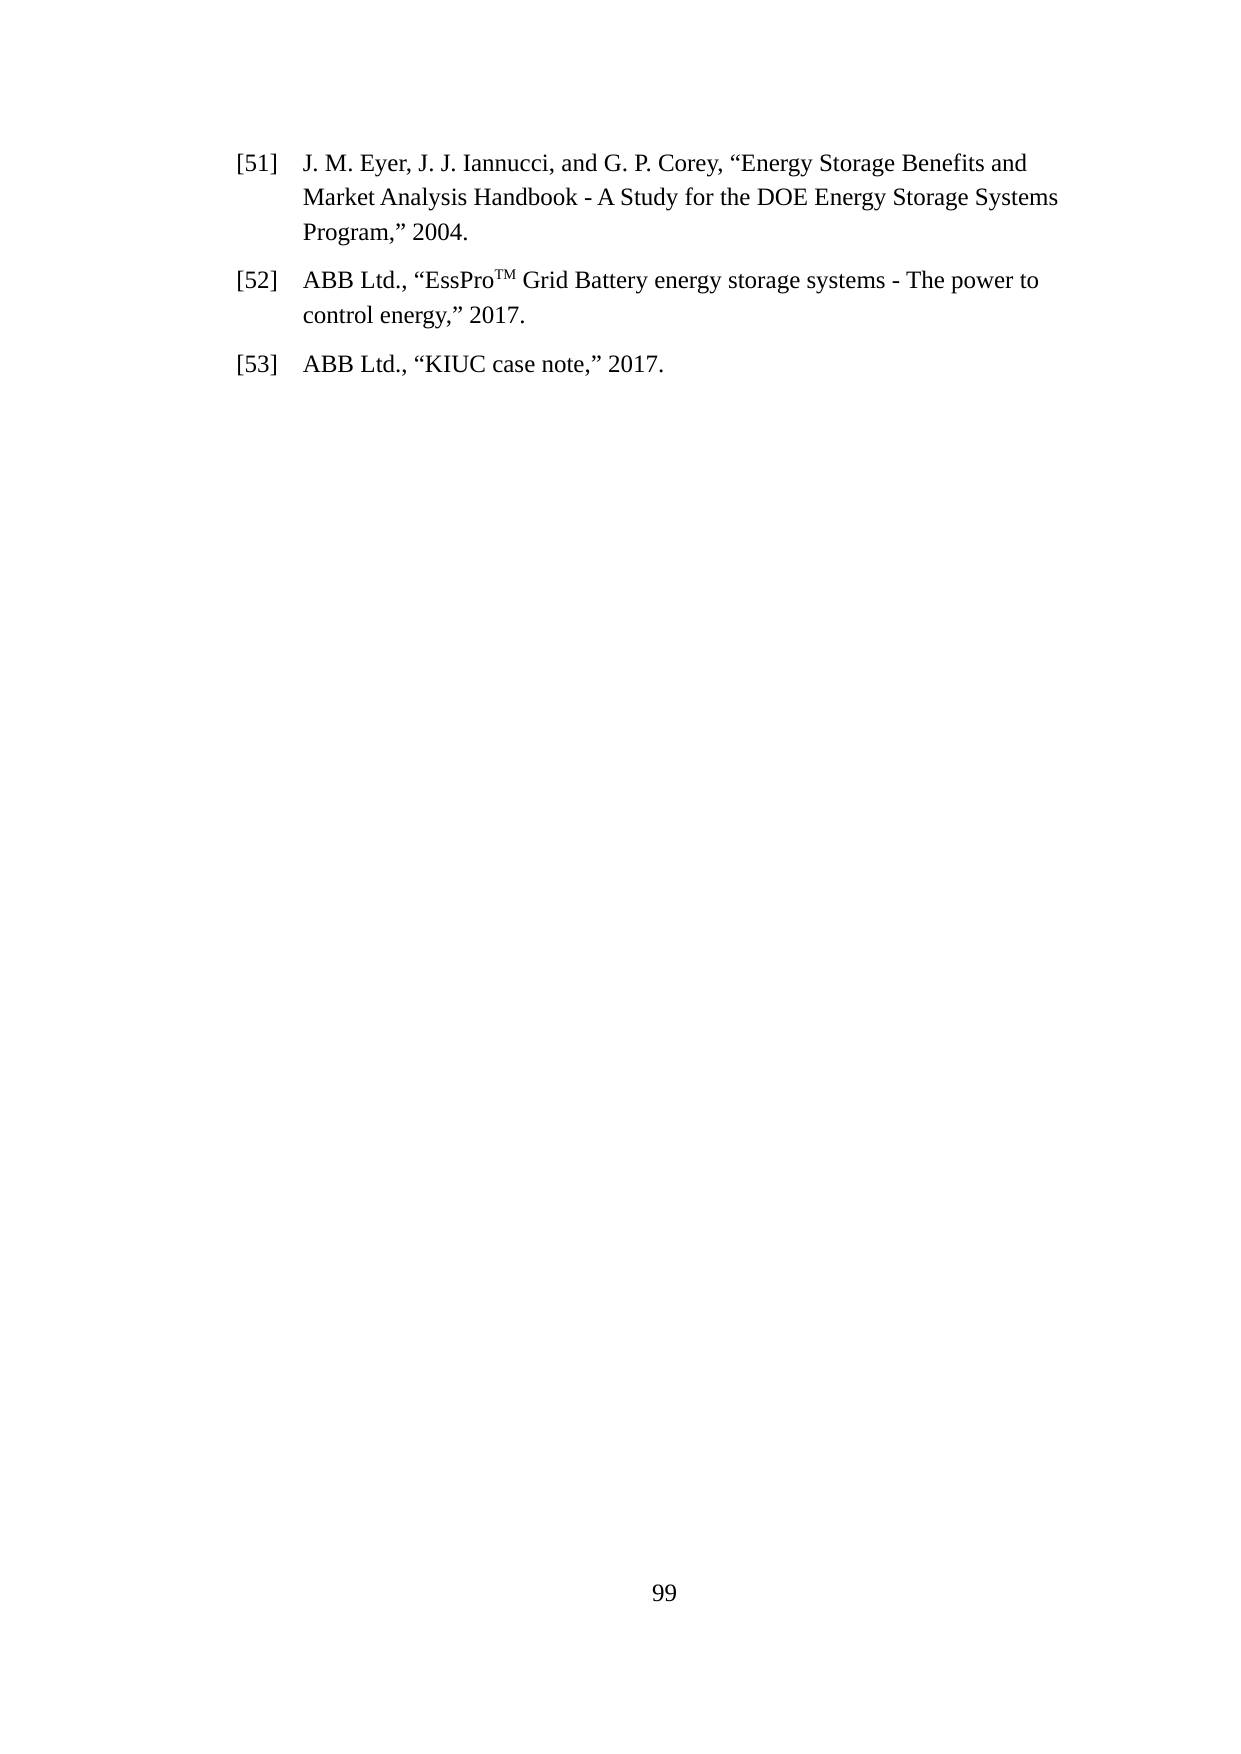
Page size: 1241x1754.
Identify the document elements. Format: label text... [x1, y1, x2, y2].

text [53] ABB Ltd., “KIUC case note,” 2017. [236, 349, 1093, 378]
text [52] ABB Ltd., “EssProTM Grid Battery energy storage systems - The power to control energy,” 2017. [236, 266, 1093, 329]
text [51] J. M. Eyer, J. J. Iannucci, and G. P. Corey, “Energy Storage Benefits and Market Analysis Handbook - A Study for the DOE Energy Storage Systems Program,” 2004. [236, 148, 1093, 245]
